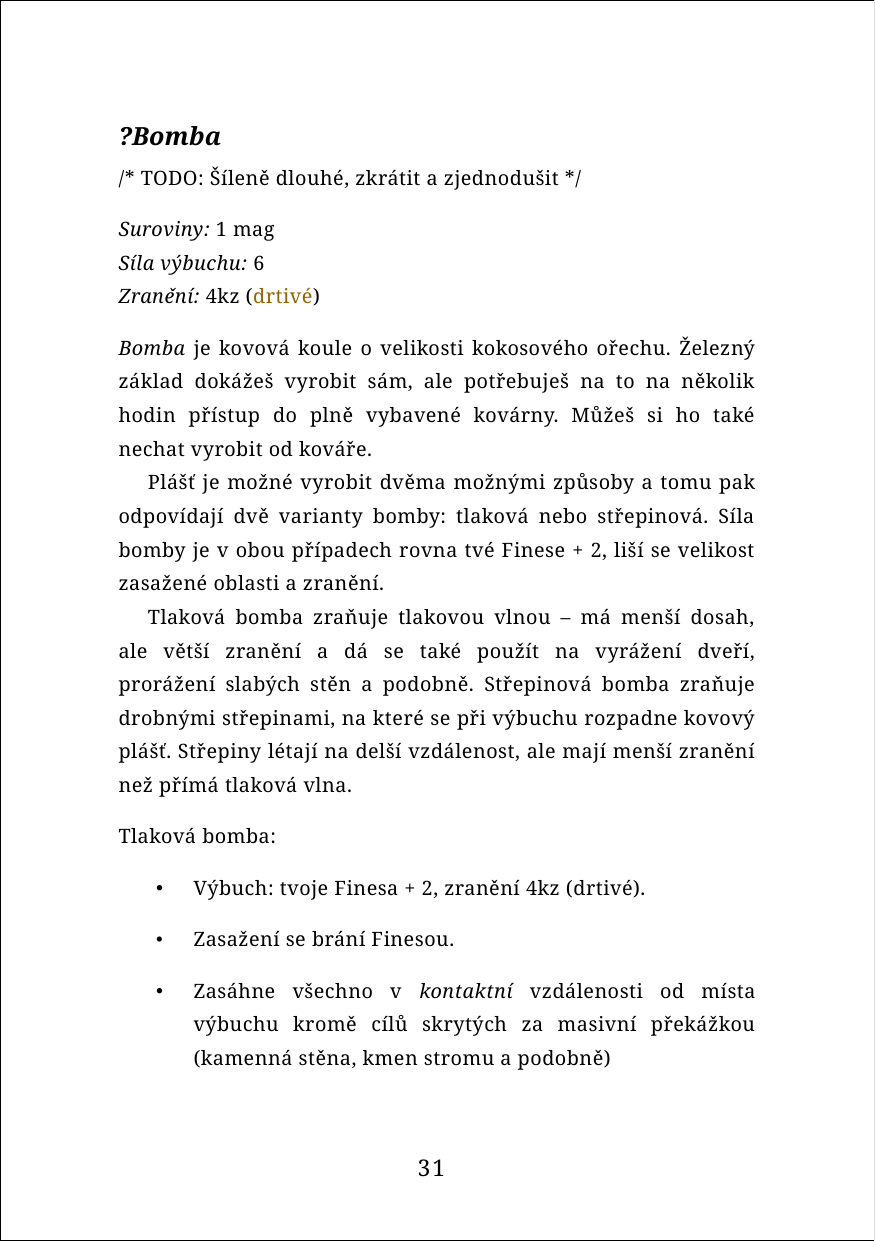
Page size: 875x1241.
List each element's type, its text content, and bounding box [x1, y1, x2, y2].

list Zasažení se brání Finesou. [156, 926, 756, 952]
list Zasáhne všechno v kontaktní vzdálenosti od místa výbuchu kromě cílů skrytých za masivní překážkou (kamenná stěna, kmen stromu a podobně) [156, 977, 756, 1071]
text Bomba je kovová koule o velikosti kokosového ořechu. Železný základ dokážeš vyrobit sám, ale potřebuješ na to na několik hodin přístup do plně vybavené kovárny. Můžeš si ho také nechat vyrobit od kováře. Plášť je možné vyrobit dvěma možnými způsoby a tomu pak odpovídají dvě varianty bomby: tlaková nebo střepinová. Síla bomby je v obou případech rovna tvé Finese + 2, liší se velikost zasažené oblasti a zranění. Tlaková bomba zraňuje tlakovou vlnou – má menší dosah, ale větší zranění a dá se také použít na vyrážení dveří, prorážení slabých stěn a podobně. Střepinová bomba zraňuje drobnými střepinami, na které se při výbuchu rozpadne kovový plášť. Střepiny létají na delší vzdálenost, ale mají menší zranění než přímá tlaková vlna. [118, 334, 756, 798]
text Suroviny: 1 mag Síla výbuchu: 6 Zranění: 4kz (drtivé) [118, 215, 756, 310]
list Výbuch: tvoje Finesa + 2, zranění 4kz (drtivé). [156, 874, 756, 901]
text Tlaková bomba: [118, 823, 756, 850]
subtitle ?Bomba [118, 118, 756, 152]
text /* TODO: Šíleně dlouhé, zkrátit a zjednodušit */ [118, 164, 756, 191]
